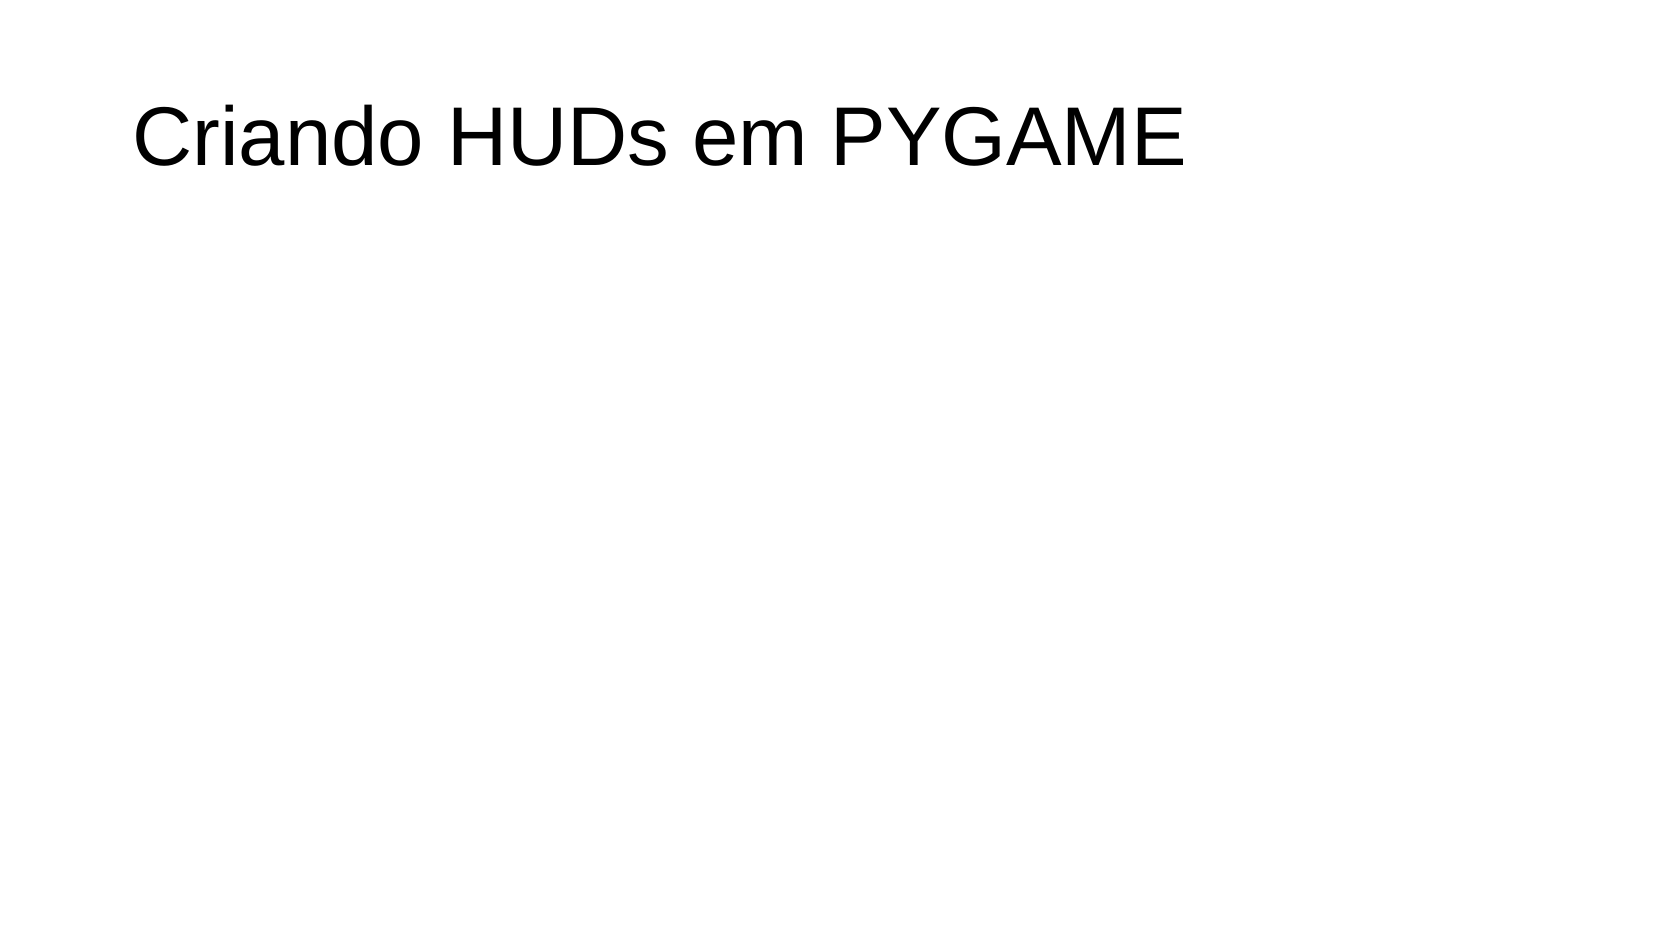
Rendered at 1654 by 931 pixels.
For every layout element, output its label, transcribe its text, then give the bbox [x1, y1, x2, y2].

text_box Criando HUDs em PYGAME [118, 82, 1382, 284]
